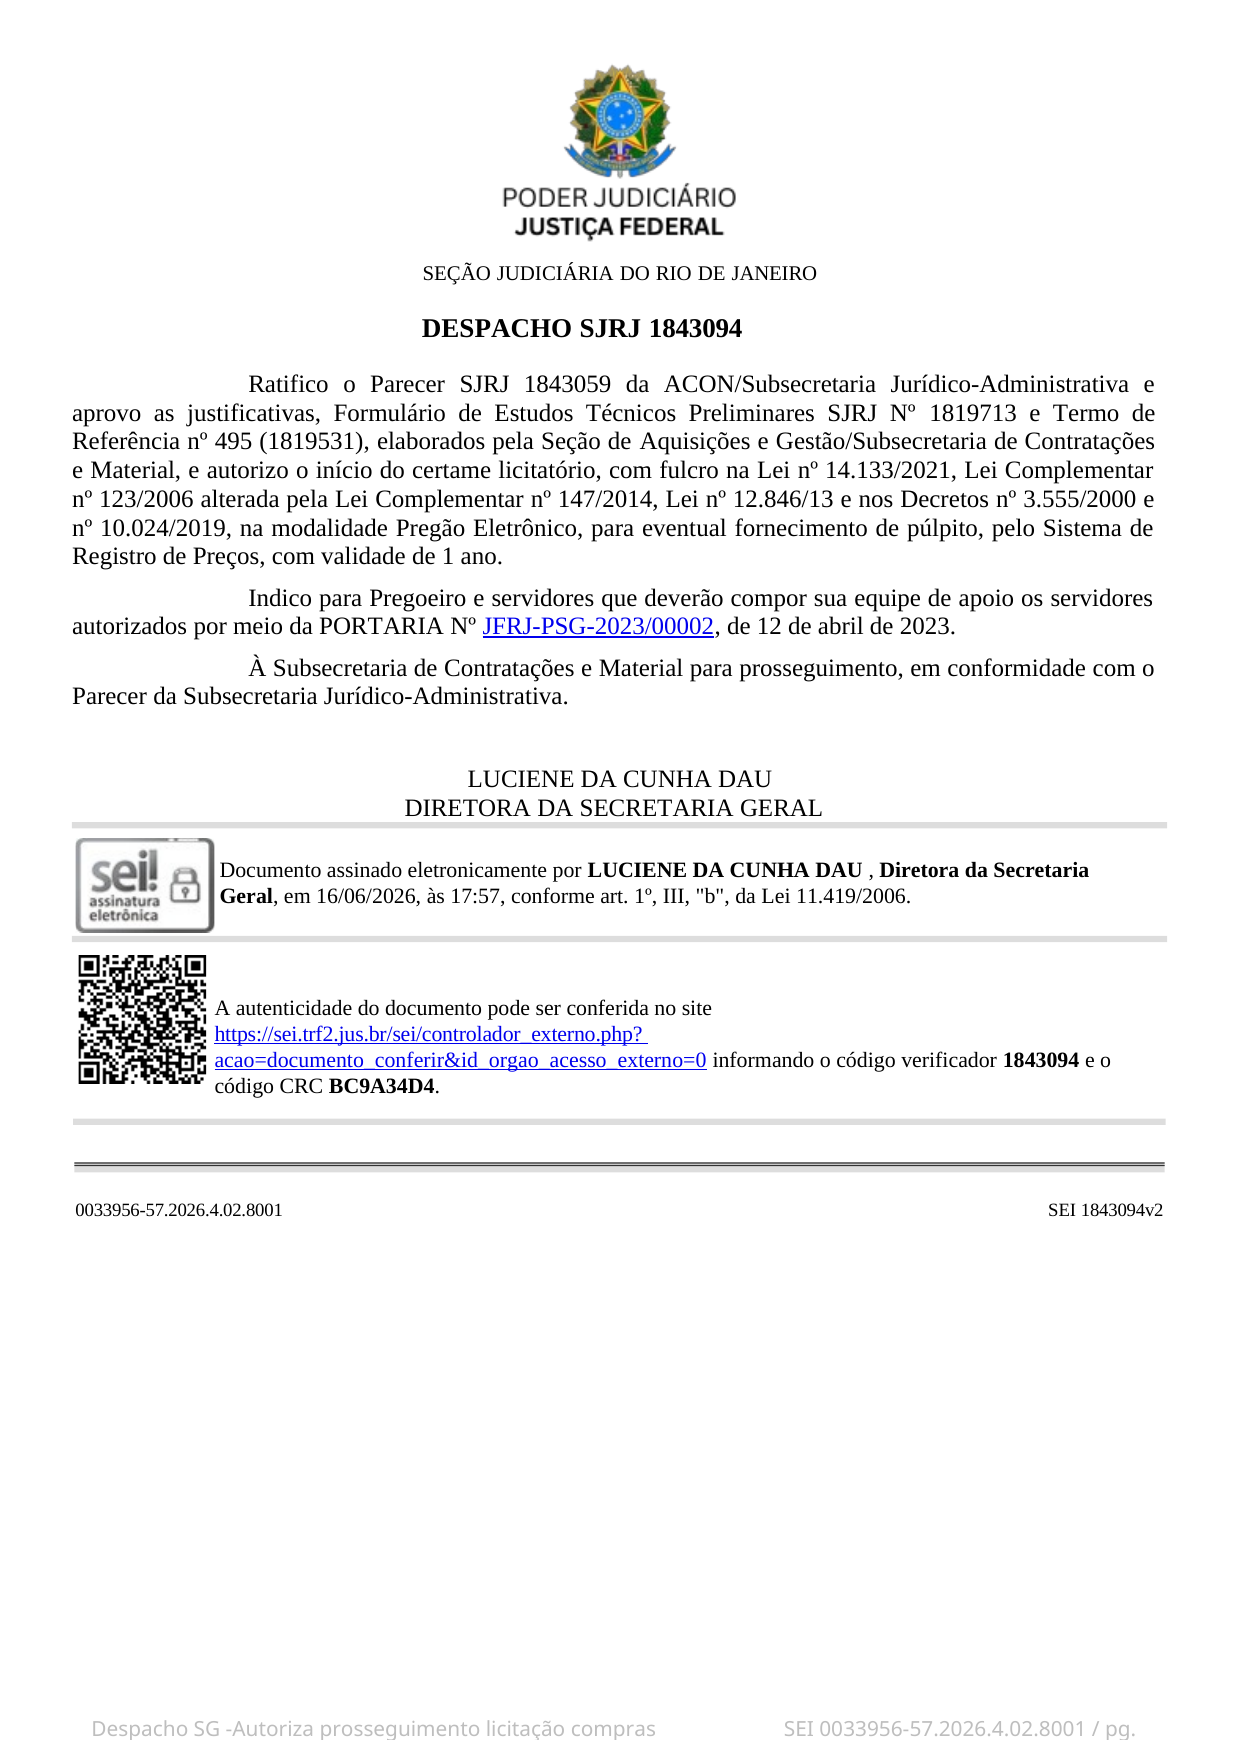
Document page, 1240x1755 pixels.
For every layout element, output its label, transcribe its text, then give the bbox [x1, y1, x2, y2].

text LUCIENE DA CUNHA DAU DIRETORA DA SECRETARIA GERAL [404, 764, 897, 821]
text A autenticidade do documento pode ser conferida no site https://sei.trf2.jus.br/sei/controlador_externo.php? acao=documento_conferir&id_orgao_acesso_externo=0 informando o código verificador 1843094 e o código CRC BC9A34D4. [214, 995, 1132, 1098]
text 0033956-57.2026.4.02.8001 SEI 1843094v2 [59, 1199, 1180, 1221]
subtitle DESPACHO SJRJ 1843094 [59, 312, 1105, 343]
text À Subsecretaria de Contratações e Material para prosseguimento, em conformidade com o Parecer da Subsecretaria Jurídico-Administrativa. [72, 653, 1155, 710]
text Ratifico o Parecer SJRJ 1843059 da ACON/Subsecretaria Jurídico-Administrativa e aprovo as justificativas, Formulário de Estudos Técnicos Preliminares SJRJ Nº 1819713 e Termo de Referência nº 495 (1819531), elaborados pela Seção de Aquisições e Gestão/Subsecretaria de Contratações e Material, e autorizo o início do certame licitatório, com fulcro na Lei nº 14.133/2021, Lei Complementar nº 123/2006 alterada pela Lei Complementar nº 147/2014, Lei nº 12.846/13 e nos Decretos nº 3.555/2000 e nº 10.024/2019, na modalidade Pregão Eletrônico, para eventual fornecimento de púlpito, pelo Sistema de Registro de Preços, com validade de 1 ano. [72, 369, 1156, 570]
text Documento assinado eletronicamente por LUCIENE DA CUNHA DAU , Diretora da Secretaria Geral, em 16/06/2026, às 17:57, conforme art. 1º, III, "b", da Lei 11.419/2006. [219, 857, 1132, 908]
text Indico para Pregoeiro e servidores que deverão compor sua equipe de apoio os servidores autorizados por meio da PORTARIA Nº JFRJ-PSG-2023/00002, de 12 de abril de 2023. [72, 583, 1154, 640]
text SEÇÃO JUDICIÁRIA DO RIO DE JANEIRO [133, 261, 1106, 285]
